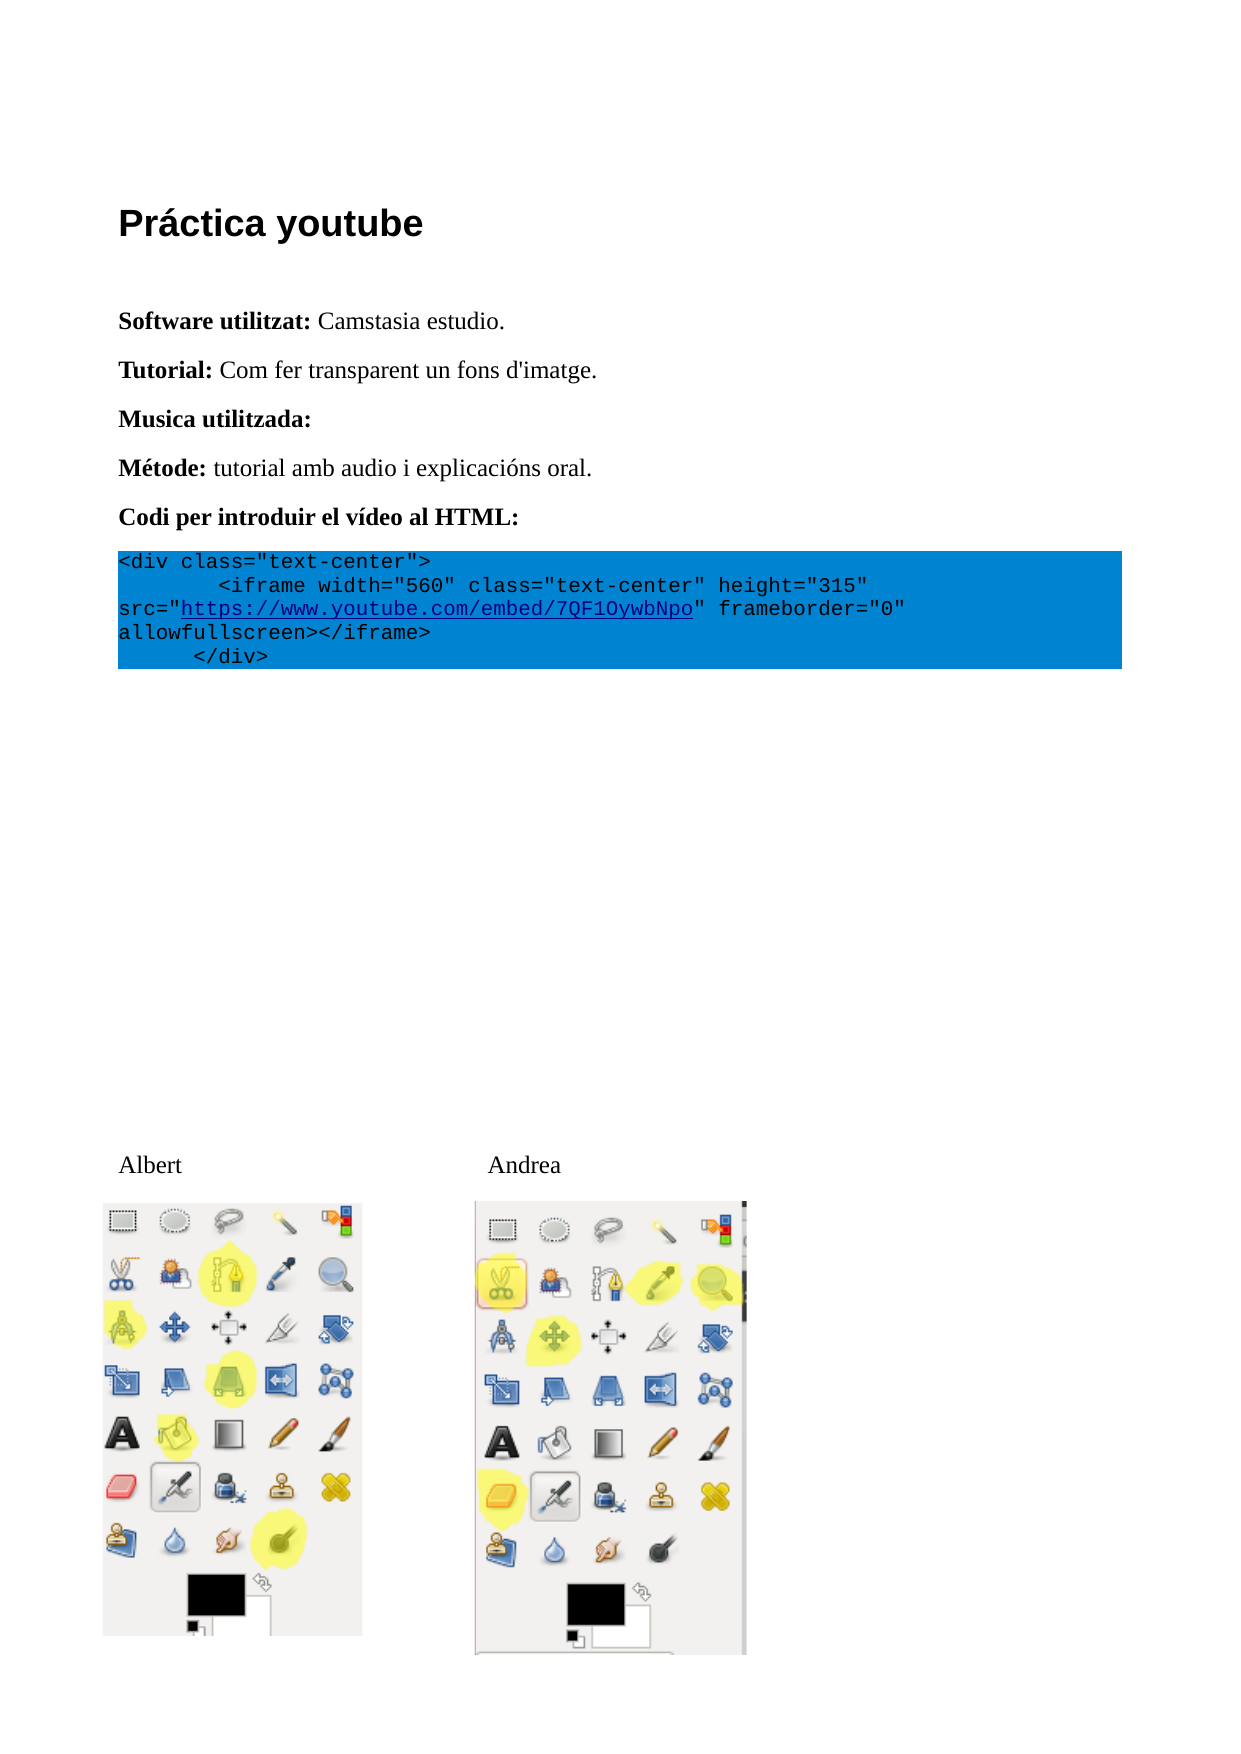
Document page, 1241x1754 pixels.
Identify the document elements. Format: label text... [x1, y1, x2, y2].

text </div> [118, 646, 1122, 669]
subtitle Práctica youtube [118, 201, 1122, 244]
text <div class="text-center"> [118, 551, 1122, 575]
text Software utilitzat: Camstasia estudio. [118, 306, 1122, 334]
text Musica utilitzada: [118, 404, 1122, 433]
picture [474, 1201, 747, 1655]
text Codi per introduir el vídeo al HTML: [118, 502, 1122, 531]
picture [102, 1203, 363, 1636]
text Tutorial: Com fer transparent un fons d'imatge. [118, 355, 1122, 384]
text Métode: tutorial amb audio i explicacións oral. [118, 453, 1122, 482]
text Albert Andrea [118, 1150, 1122, 1179]
text <iframe width="560" class="text-center" height="315" src="https://www.youtube.com/embed/7QF1OywbNpo" frameborder="0" allowfullscreen></iframe> [118, 575, 1122, 646]
